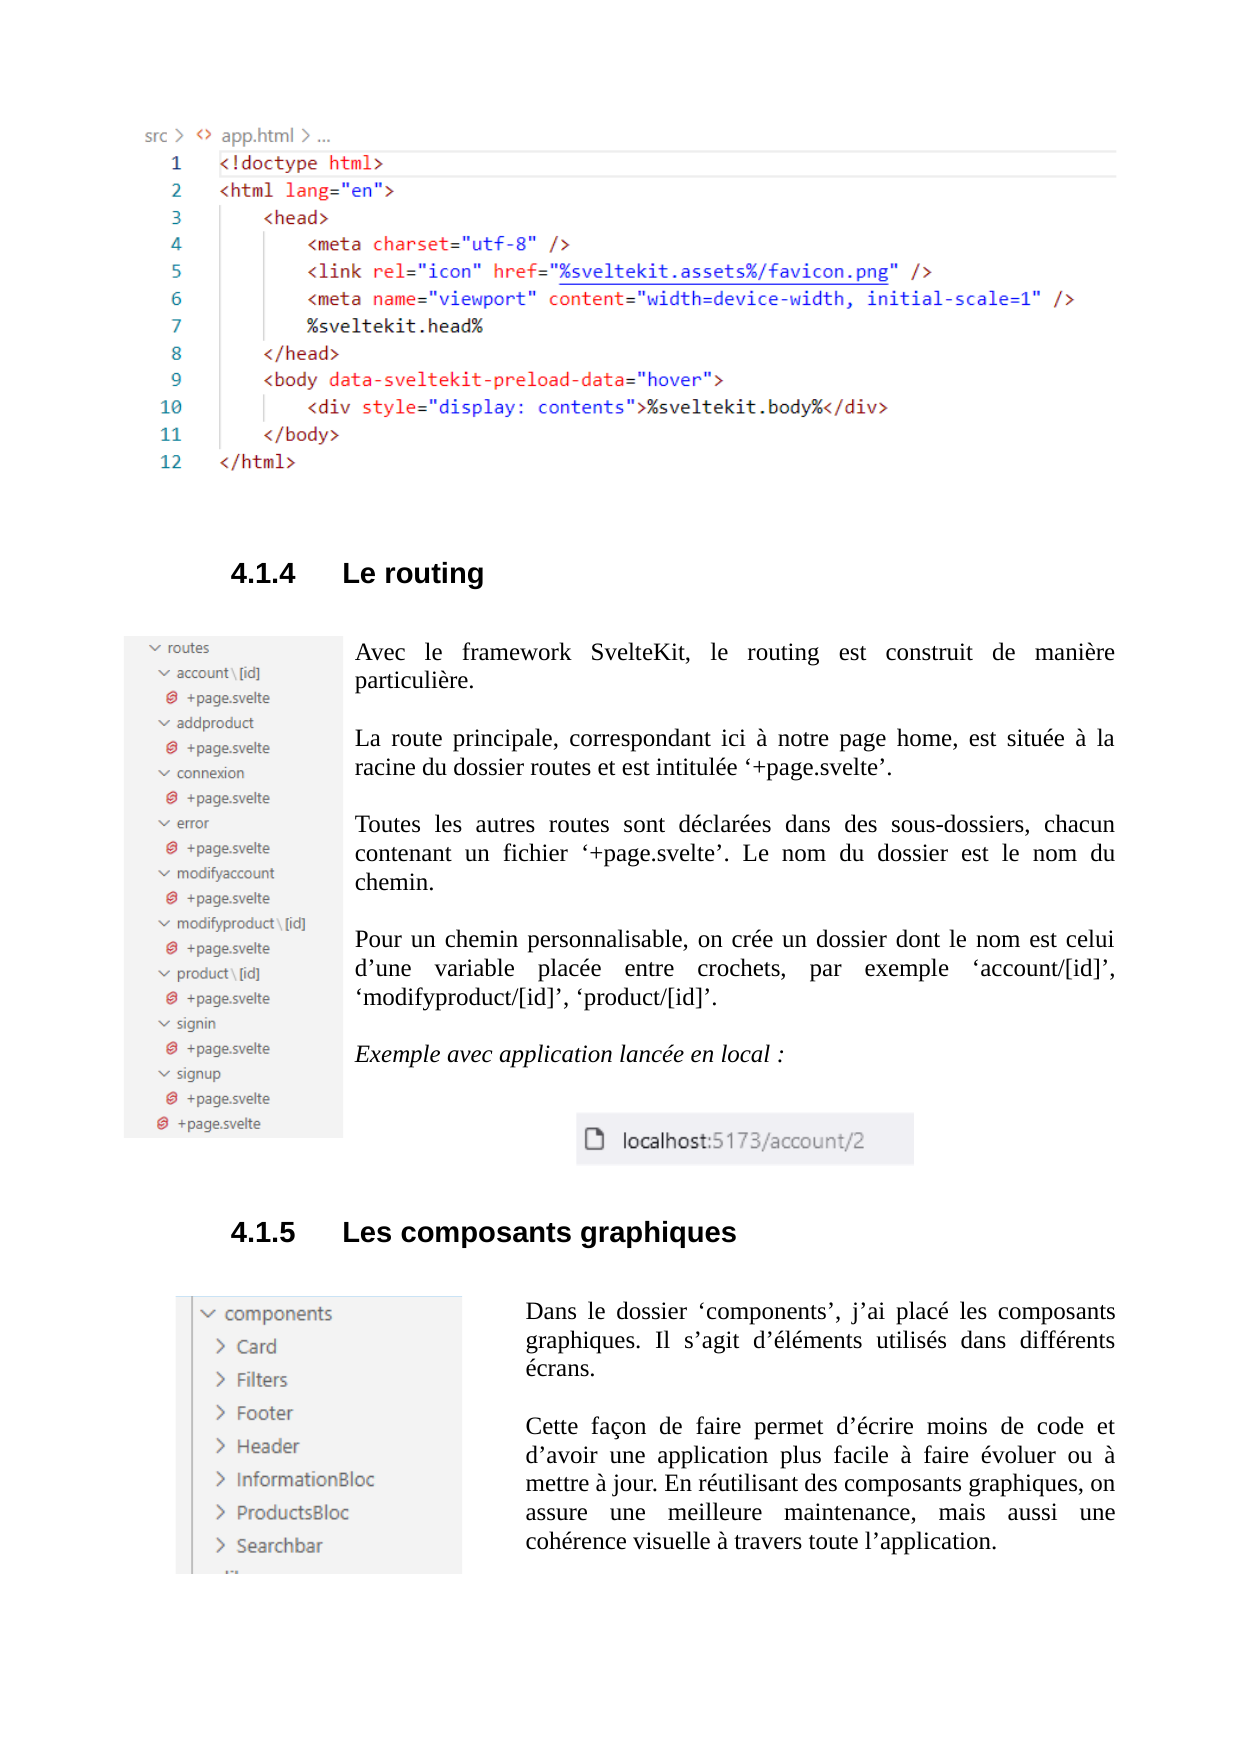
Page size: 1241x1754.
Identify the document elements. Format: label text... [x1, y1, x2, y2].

subtitle Les composants graphiques [231, 1215, 1122, 1249]
picture [123, 636, 344, 1138]
table_header [118, 1290, 519, 1608]
table_header Avec le framework SvelteKit, le routing est construit de manière particulière. La route principale, correspondant ici à notre page home, est située à la racine du dossier routes et est intitulée ‘+page.svelte’. Toutes les autres routes sont déclarées dans des sous-dossiers, chacun contenant un fichier ‘+page.svelte’. Le nom du dossier est le nom du chemin. Pour un chemin personnalisable, on crée un dossier dont le nom est celui d’une variable placée entre crochets, par exemple ‘account/[id]’, ‘modifyproduct/[id]’, ‘product/[id]’. Exemple avec application lancée en local : [349, 631, 1122, 1172]
picture [175, 1296, 463, 1574]
picture [123, 123, 1117, 479]
table_header Dans le dossier ‘components’, j’ai placé les composants graphiques. Il s’agit d’éléments utilisés dans différents écrans. Cette façon de faire permet d’écrire moins de code et d’avoir une application plus facile à faire évoluer ou à mettre à jour. En réutilisant des composants graphiques, on assure une meilleure maintenance, mais aussi une cohérence visuelle à travers toute l’application. [520, 1290, 1122, 1608]
table_header [118, 631, 349, 1172]
picture [576, 1112, 914, 1166]
subtitle Le routing [231, 556, 1122, 590]
table_cell [118, 118, 1122, 513]
